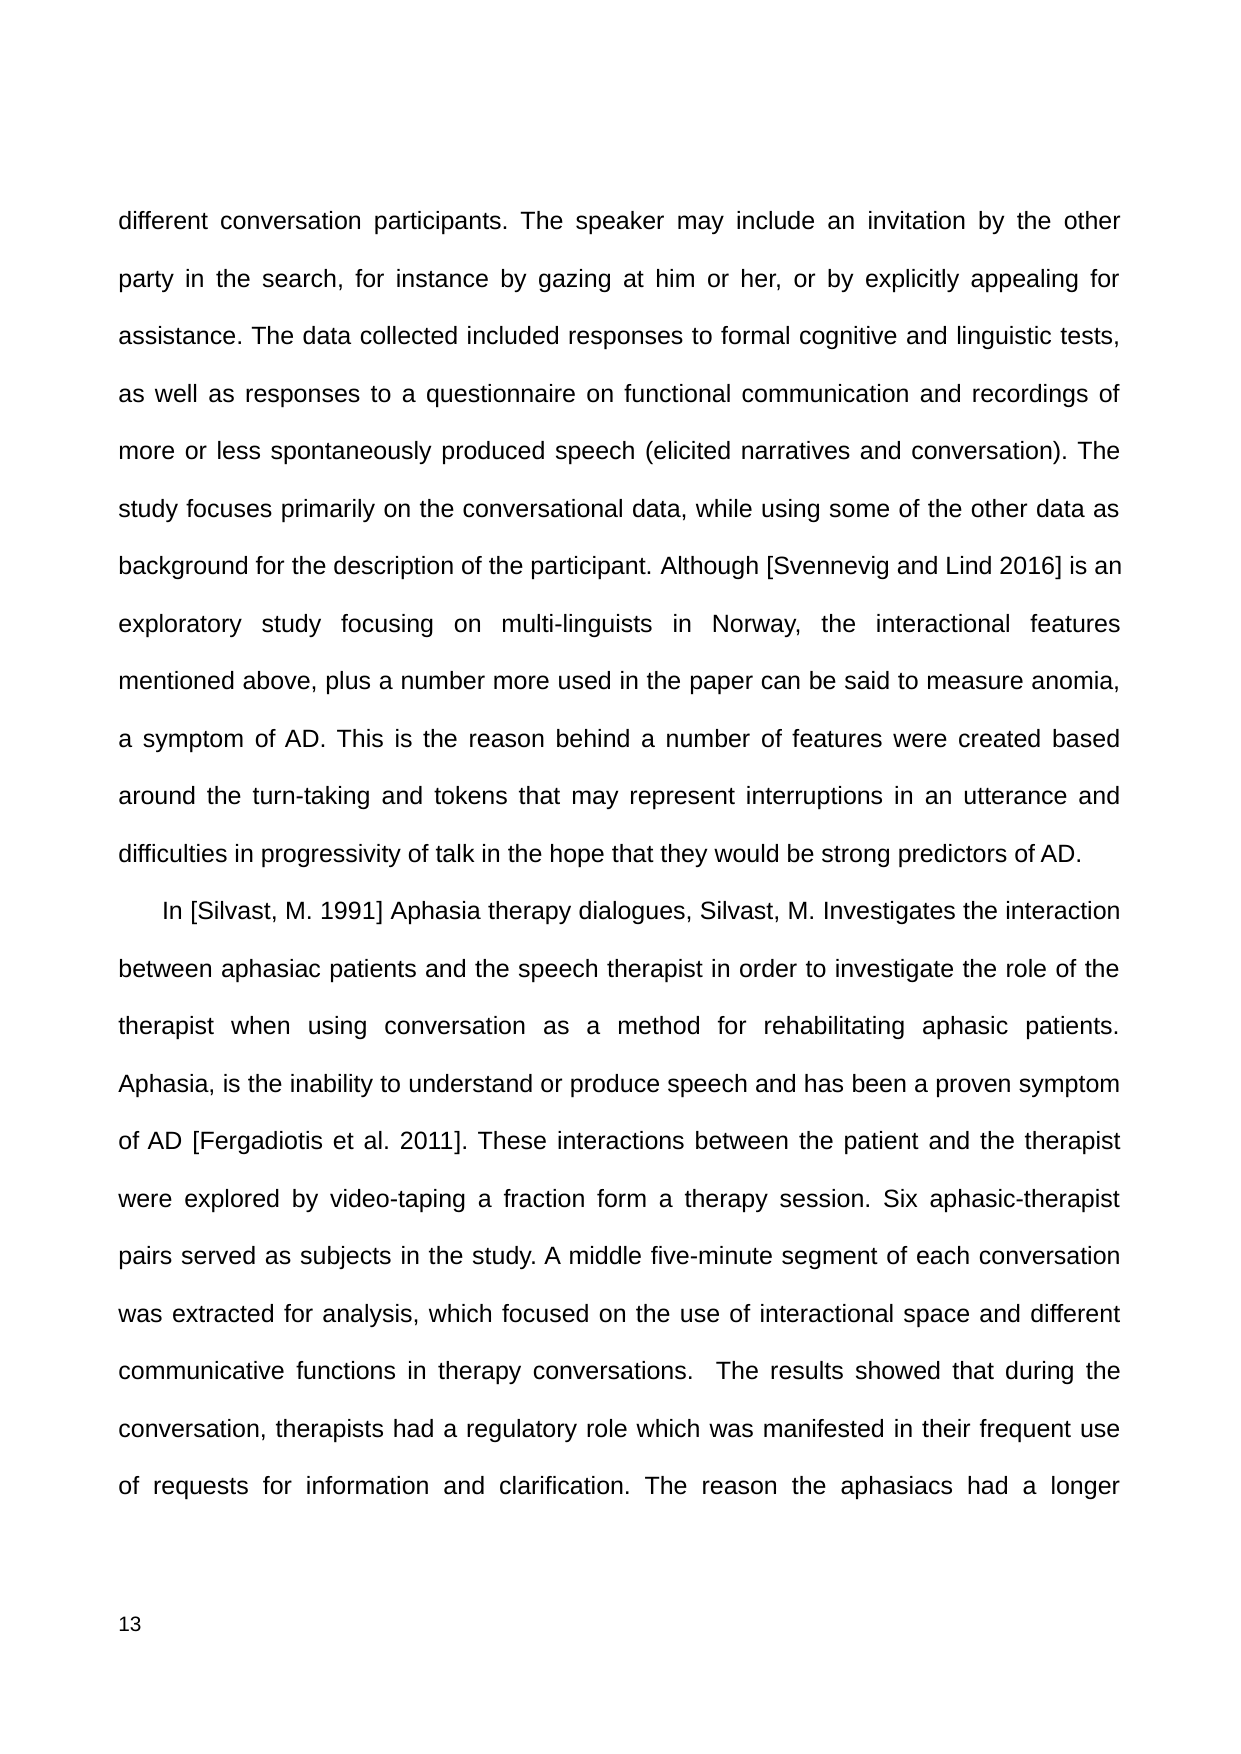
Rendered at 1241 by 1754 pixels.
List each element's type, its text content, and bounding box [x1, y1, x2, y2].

text In [Silvast, M. 1991] Aphasia therapy dialogues, Silvast, M. Investigates the interaction between aphasiac patients and the speech therapist in order to investigate the role of the therapist when using conversation as a method for rehabilitating aphasic patients. Aphasia, is the inability to understand or produce speech and has been a proven symptom of AD [Fergadiotis et al. 2011]. These interactions between the patient and the therapist were explored by video-taping a fraction form a therapy session. Six aphasic-therapist pairs served as subjects in the study. A middle five-minute segment of each conversation was extracted for analysis, which focused on the use of interactional space and different communicative functions in therapy conversations. The results showed that during the conversation, therapists had a regulatory role which was manifested in their frequent use of requests for information and clarification. The reason the aphasiacs had a longer [118, 896, 1122, 1500]
text different conversation participants. The speaker may include an invitation by the other party in the search, for instance by gazing at him or her, or by explicitly appealing for assistance. The data collected included responses to formal cognitive and linguistic tests, as well as responses to a questionnaire on functional communication and recordings of more or less spontaneously produced speech (elicited narratives and conversation). The study focuses primarily on the conversational data, while using some of the other data as background for the description of the participant. Although [Svennevig and Lind 2016] is an exploratory study focusing on multi-linguists in Norway, the interactional features mentioned above, plus a number more used in the paper can be said to measure anomia, a symptom of AD. This is the reason behind a number of features were created based around the turn-taking and tokens that may represent interruptions in an utterance and difficulties in progressivity of talk in the hope that they would be strong predictors of AD. [118, 206, 1122, 867]
